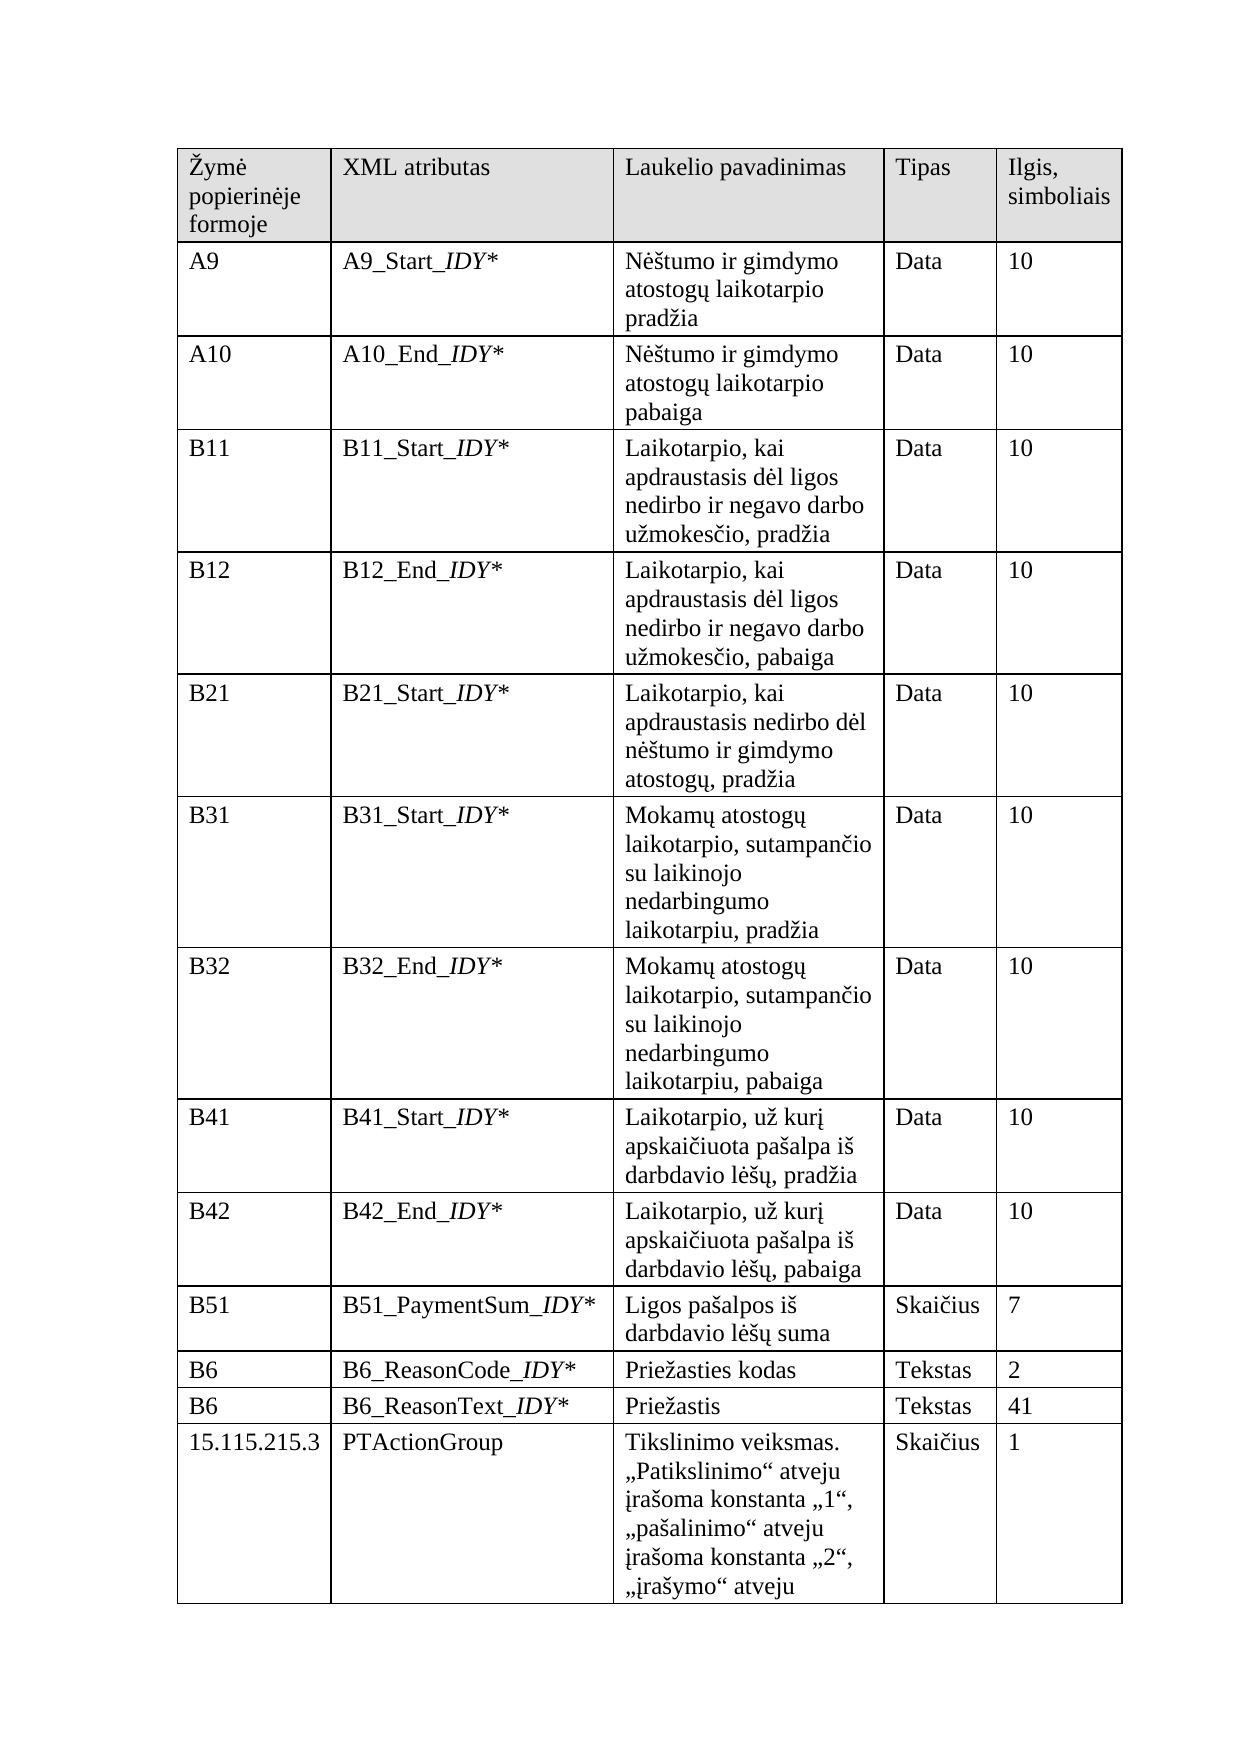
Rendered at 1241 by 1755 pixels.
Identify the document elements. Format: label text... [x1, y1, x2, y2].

table_cell 41 [997, 1388, 1121, 1422]
table_cell B12_End_IDY* [332, 553, 613, 673]
table_cell Mokamų atostogų laikotarpio, sutampančio su laikinojo nedarbingumo laikotarpiu, pabaiga [614, 948, 883, 1098]
table_cell Data [885, 675, 996, 796]
table_cell B11 [178, 430, 330, 551]
table_cell Tikslinimo veiksmas. „Patikslinimo“ atveju įrašoma konstanta „1“, „pašalinimo“ atveju įrašoma konstanta „2“, „įrašymo“ atveju [614, 1424, 883, 1602]
table_cell B51_PaymentSum_IDY* [332, 1287, 613, 1350]
table_cell Nėštumo ir gimdymo atostogų laikotarpio pabaiga [614, 337, 883, 428]
table_cell B12 [178, 553, 330, 673]
table_cell Data [885, 1193, 996, 1285]
table_cell Data [885, 948, 996, 1098]
table_cell 2 [997, 1352, 1121, 1386]
table_cell Skaičius [885, 1287, 996, 1350]
table_cell Priežasties kodas [614, 1352, 883, 1386]
table_cell B6_ReasonText_IDY* [332, 1388, 613, 1422]
table_cell Data [885, 430, 996, 551]
table_cell B41 [178, 1100, 330, 1192]
table_cell Data [885, 553, 996, 673]
table_cell B32 [178, 948, 330, 1098]
table_cell Priežastis [614, 1388, 883, 1422]
table_cell B31 [178, 797, 330, 947]
table_cell B6 [178, 1352, 330, 1386]
table_header Tipas [885, 149, 996, 241]
table_cell Skaičius [885, 1424, 996, 1602]
table_cell 10 [997, 675, 1121, 796]
table_cell B42_End_IDY* [332, 1193, 613, 1285]
table_cell B32_End_IDY* [332, 948, 613, 1098]
table_cell Laikotarpio, už kurį apskaičiuota pašalpa iš darbdavio lėšų, pradžia [614, 1100, 883, 1192]
table_cell 15.115.215.3 [178, 1424, 330, 1602]
table_cell Mokamų atostogų laikotarpio, sutampančio su laikinojo nedarbingumo laikotarpiu, pradžia [614, 797, 883, 947]
table_cell Tekstas [885, 1388, 996, 1422]
table_cell A10_End_IDY* [332, 337, 613, 428]
table_cell 10 [997, 243, 1121, 335]
table_cell 1 [997, 1424, 1121, 1602]
table_cell PTActionGroup [332, 1424, 613, 1602]
table_cell Laikotarpio, už kurį apskaičiuota pašalpa iš darbdavio lėšų, pabaiga [614, 1193, 883, 1285]
table_header Laukelio pavadinimas [614, 149, 883, 241]
table_cell 10 [997, 948, 1121, 1098]
table_cell Ligos pašalpos iš darbdavio lėšų suma [614, 1287, 883, 1350]
table_cell Data [885, 797, 996, 947]
table_cell Data [885, 1100, 996, 1192]
table_cell B51 [178, 1287, 330, 1350]
table_cell Nėštumo ir gimdymo atostogų laikotarpio pradžia [614, 243, 883, 335]
table_header Ilgis, simboliais [997, 149, 1121, 241]
table_cell Laikotarpio, kai apdraustasis dėl ligos nedirbo ir negavo darbo užmokesčio, pabaiga [614, 553, 883, 673]
table_cell B6 [178, 1388, 330, 1422]
table_cell Laikotarpio, kai apdraustasis nedirbo dėl nėštumo ir gimdymo atostogų, pradžia [614, 675, 883, 796]
table_header XML atributas [332, 149, 613, 241]
table_cell B11_Start_IDY* [332, 430, 613, 551]
table_header Žymė popierinėje formoje [178, 149, 330, 241]
table_cell B6_ReasonCode_IDY* [332, 1352, 613, 1386]
table_cell Laikotarpio, kai apdraustasis dėl ligos nedirbo ir negavo darbo užmokesčio, pradžia [614, 430, 883, 551]
table_cell B21 [178, 675, 330, 796]
table_cell 10 [997, 553, 1121, 673]
table_cell 10 [997, 430, 1121, 551]
table_cell 10 [997, 1100, 1121, 1192]
table_cell A9_Start_IDY* [332, 243, 613, 335]
table_cell B21_Start_IDY* [332, 675, 613, 796]
table_cell B31_Start_IDY* [332, 797, 613, 947]
table_cell 10 [997, 797, 1121, 947]
table_cell A10 [178, 337, 330, 428]
table_cell A9 [178, 243, 330, 335]
table_cell 10 [997, 337, 1121, 428]
table_cell Data [885, 337, 996, 428]
table_cell 7 [997, 1287, 1121, 1350]
table_cell 10 [997, 1193, 1121, 1285]
table_cell B41_Start_IDY* [332, 1100, 613, 1192]
table_cell Tekstas [885, 1352, 996, 1386]
table_cell B42 [178, 1193, 330, 1285]
table_cell Data [885, 243, 996, 335]
